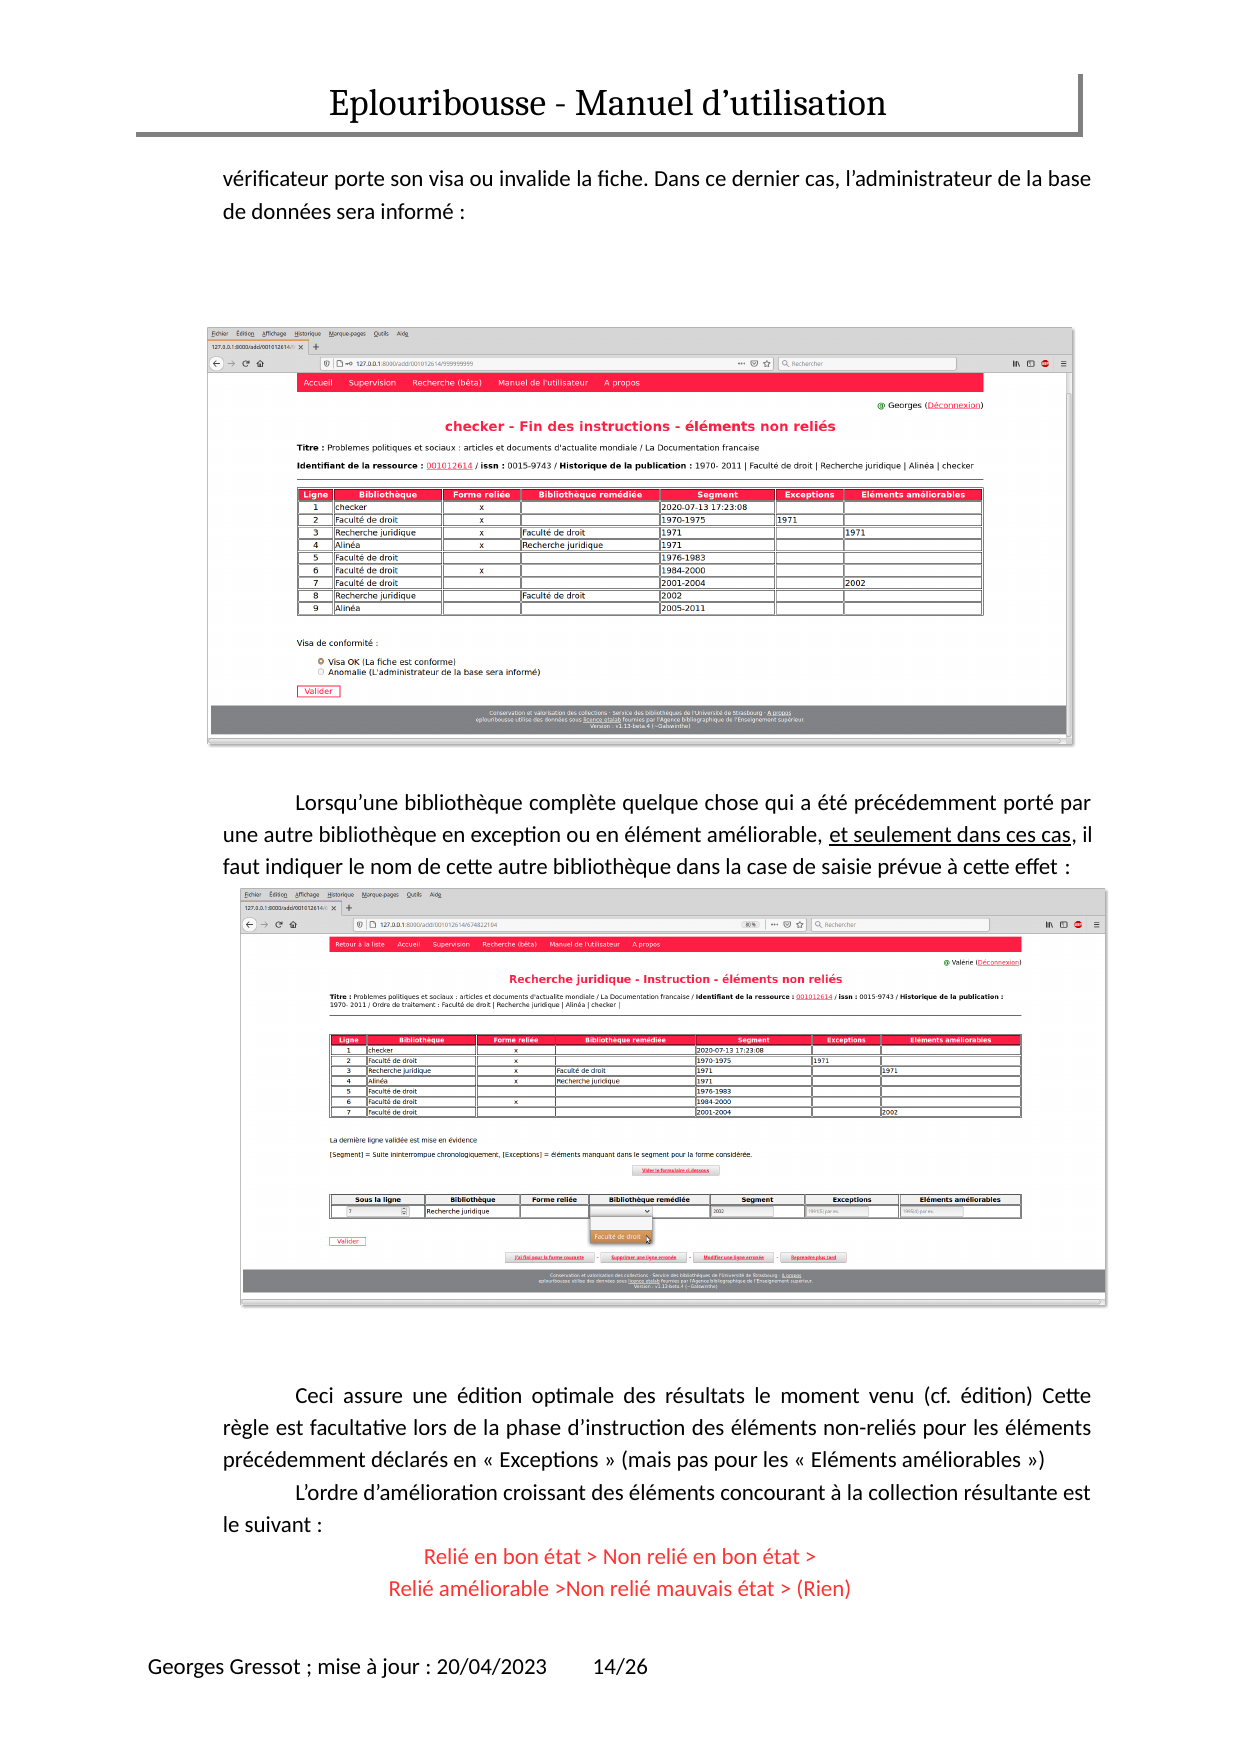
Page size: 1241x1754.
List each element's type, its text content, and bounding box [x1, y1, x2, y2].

picture [238, 886, 1109, 1309]
list Relié en bon état > Non relié en bon état > [148, 1542, 1093, 1570]
list L’ordre d’amélioration croissant des éléments concourant à la collection résultante est le suivant : [223, 1478, 1093, 1538]
list vérificateur porte son visa ou invalide la fiche. Dans ce dernier cas, l’administrateur de la base de données sera informé : [223, 164, 1093, 225]
list Ceci assure une édition optimale des résultats le moment venu (cf. édition) Cette règle est facultative lors de la phase d’instruction des éléments non-reliés pour les éléments précédemment déclarés en « Exceptions » (mais pas pour les « Eléments améliorables ») [223, 1381, 1093, 1473]
picture [205, 325, 1076, 748]
list Lorsqu’une bibliothèque complète quelque chose qui a été précédemment porté par une autre bibliothèque en exception ou en élément améliorable, et seulement dans ces cas, il faut indiquer le nom de cette autre bibliothèque dans la case de saisie prévue à cette effet : [223, 788, 1093, 880]
list Relié améliorable >Non relié mauvais état > (Rien) [148, 1574, 1093, 1602]
